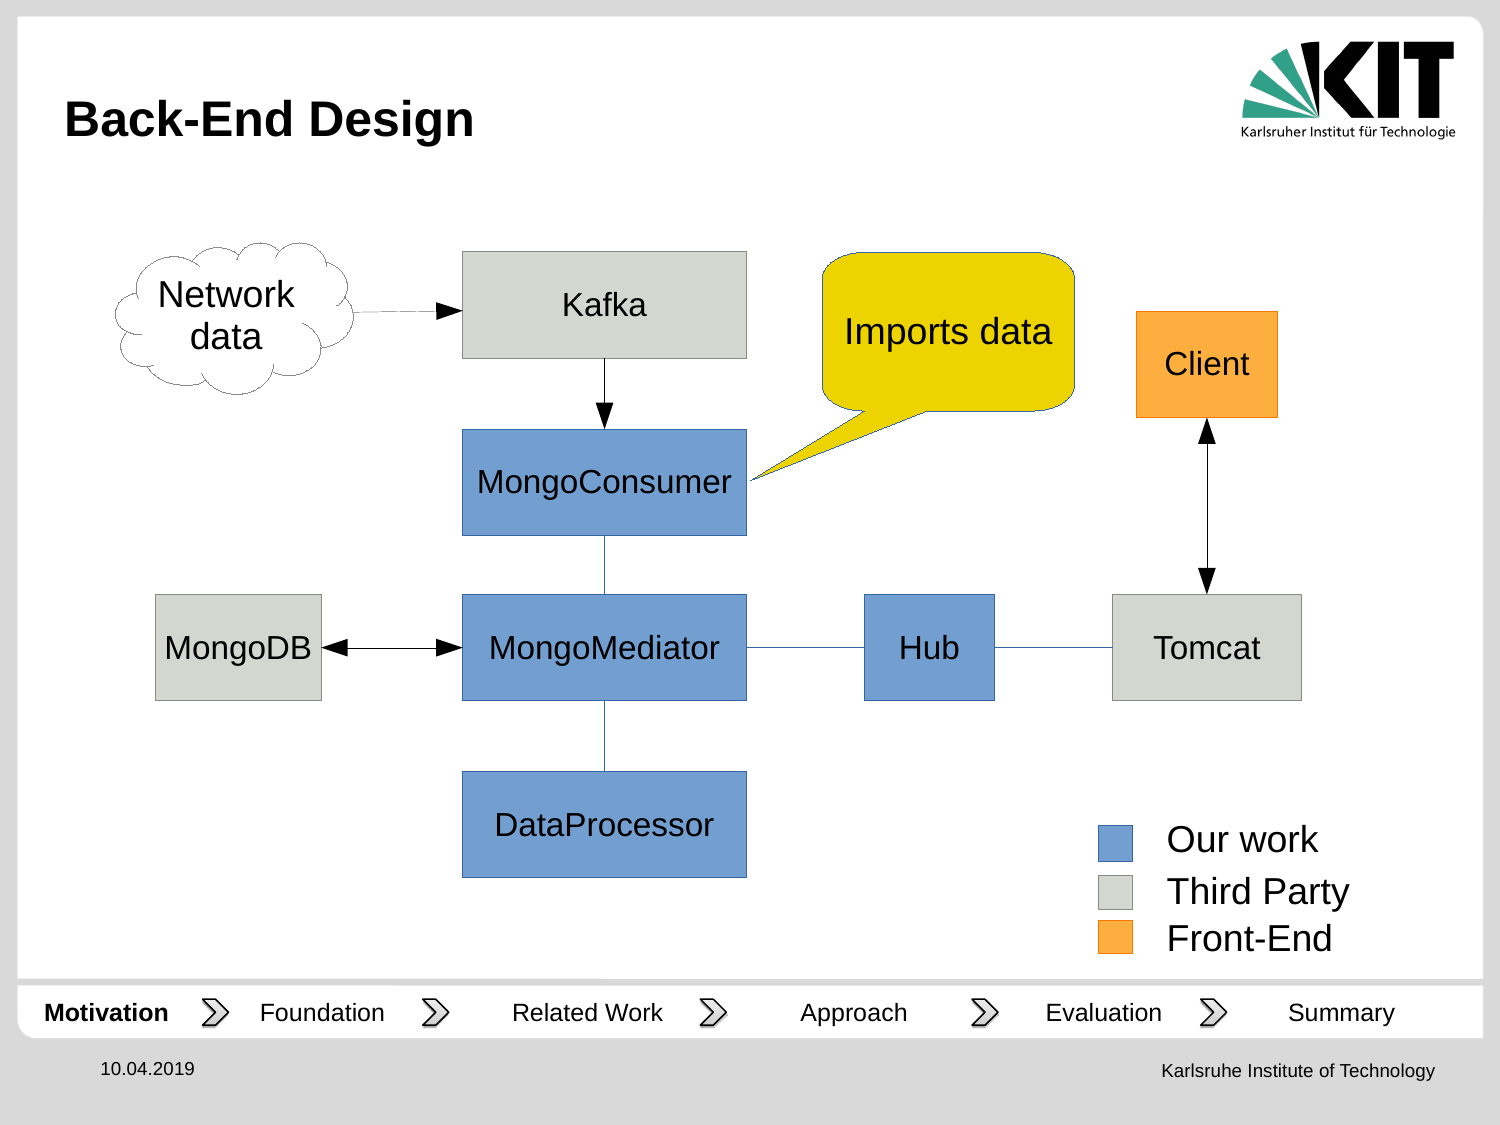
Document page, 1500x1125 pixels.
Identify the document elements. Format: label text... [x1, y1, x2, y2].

slide_number 10.04.2019 [100, 1057, 272, 1117]
text_box Tomcat [1112, 594, 1302, 701]
text_box [1200, 999, 1227, 1026]
text_box Kafka [462, 251, 747, 359]
text_box Approach [785, 989, 923, 1035]
text_box Foundation [244, 989, 401, 1035]
text_box Evaluation [1030, 989, 1178, 1035]
text_box MongoMediator [462, 594, 747, 701]
text_box [202, 999, 229, 1026]
text_box [971, 999, 998, 1026]
picture [0, 0, 1500, 1125]
text_box Our work [1151, 810, 1334, 863]
text_box Related Work [497, 989, 679, 1035]
text_box MongoDB [155, 594, 322, 701]
text_box Imports data [750, 252, 1075, 481]
text_box [422, 999, 449, 1026]
text_box [700, 999, 727, 1026]
text_box Third Party [1151, 863, 1365, 920]
title Back-End Design [64, 54, 1198, 147]
text_box MongoConsumer [462, 429, 747, 536]
text_box Motivation [29, 989, 187, 1035]
text_box [1098, 920, 1133, 954]
text_box Summary [1273, 989, 1483, 1035]
text_box Network data [115, 242, 354, 395]
text_box [1098, 825, 1133, 862]
text_box DataProcessor [462, 771, 747, 878]
text_box Hub [864, 594, 995, 701]
text_box Client [1136, 311, 1278, 418]
text_box [1098, 875, 1133, 910]
text_box Front-End [1151, 910, 1349, 967]
